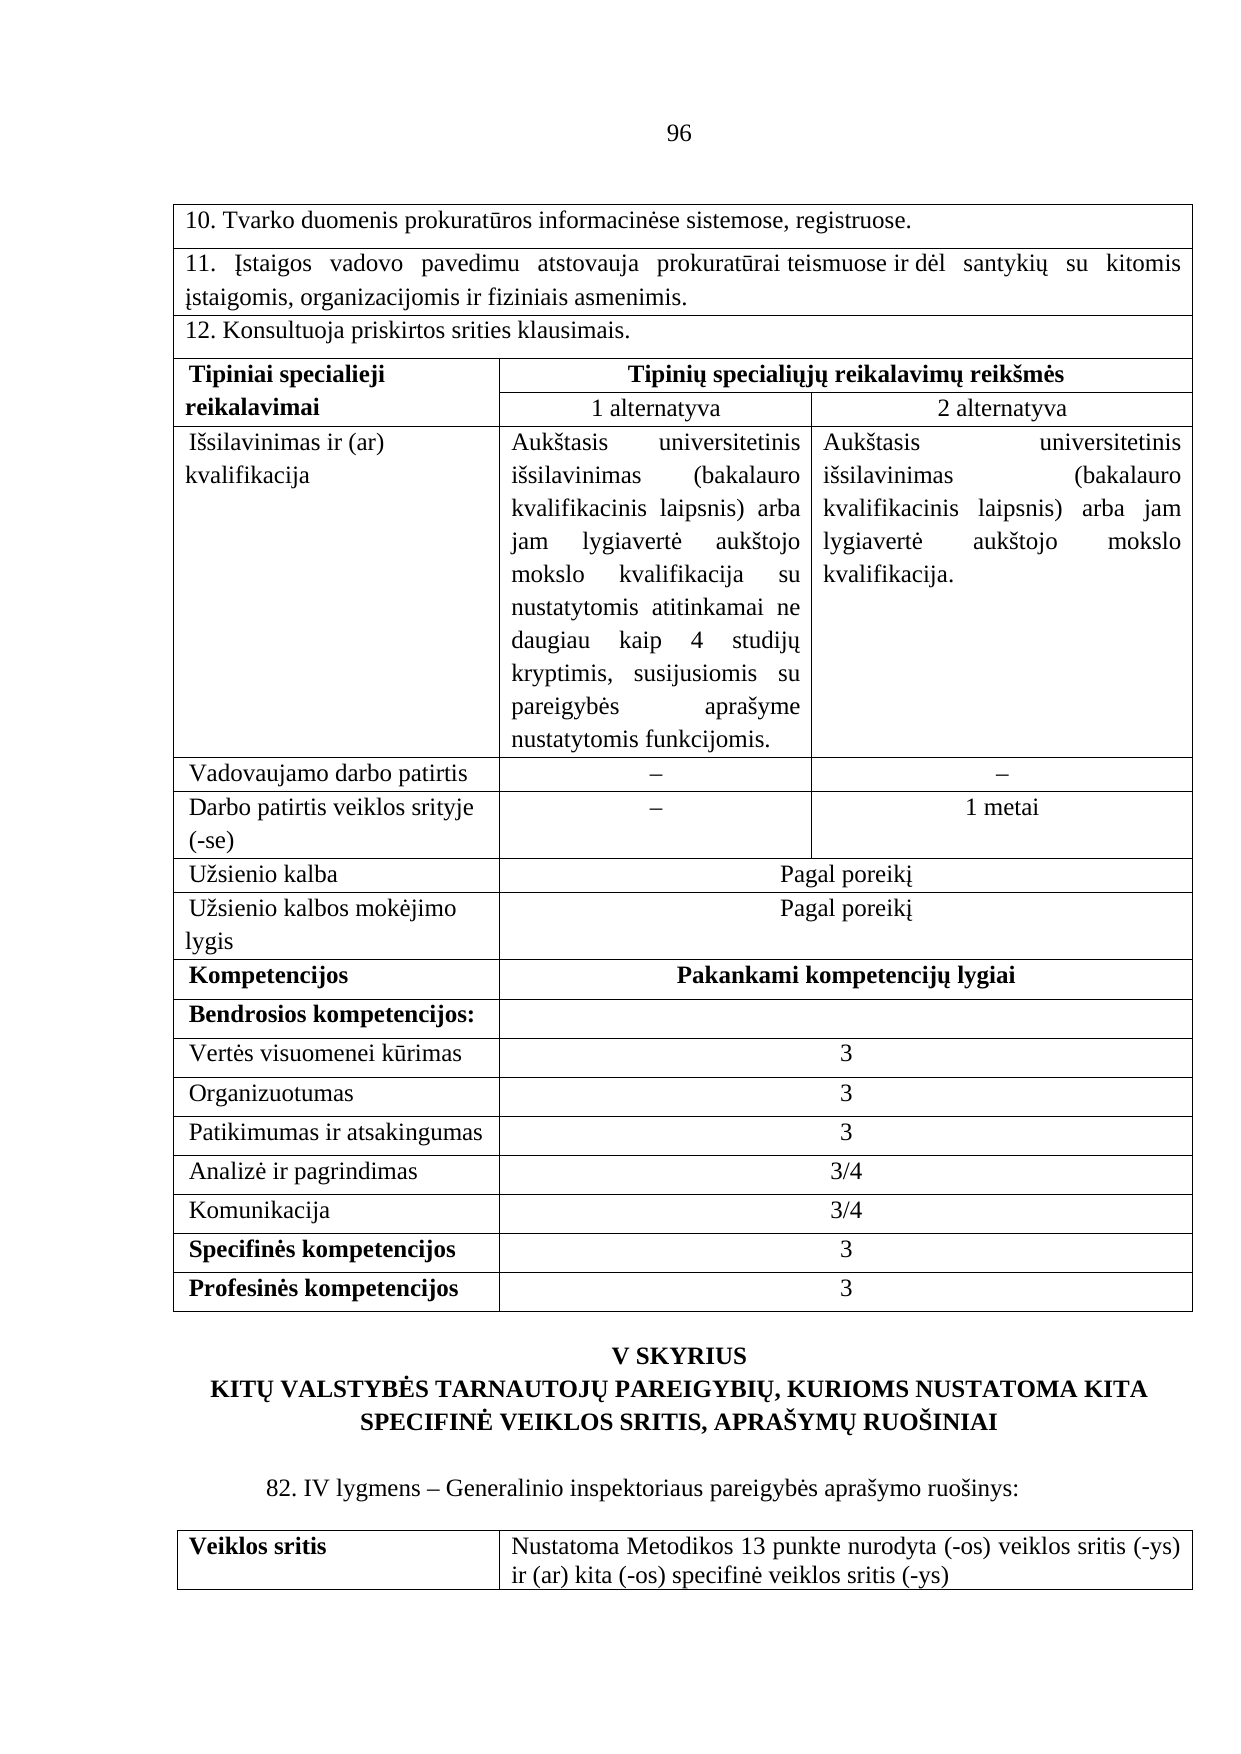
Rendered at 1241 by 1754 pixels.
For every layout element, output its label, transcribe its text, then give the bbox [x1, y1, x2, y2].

table_cell 12. Konsultuoja priskirtos srities klausimais. [174, 316, 1192, 358]
table_cell 3 [500, 1039, 1192, 1077]
table_cell 2 alternatyva [812, 393, 1192, 426]
table_cell Organizuotumas [174, 1078, 499, 1116]
table_cell [500, 1000, 1192, 1037]
table_cell 3 [500, 1234, 1192, 1272]
table_cell Aukštasis universitetinis išsilavinimas (bakalauro kvalifikacinis laipsnis) arba jam lygiavertė aukštojo mokslo kvalifikacija su nustatytomis atitinkamai ne daugiau kaip 4 studijų kryptimis, susijusiomis su pareigybės aprašyme nustatytomis funkcijomis. [500, 427, 811, 757]
text V SKYRIUS [177, 1341, 1181, 1369]
table_cell Analizė ir pagrindimas [174, 1156, 499, 1194]
table_cell Pagal poreikį [500, 859, 1192, 892]
text KITŲ VALSTYBĖS TARNAUTOJŲ PAREIGYBIŲ, KURIOMS NUSTATOMA KITA SPECIFINĖ VEIKLOS SRITIS, APRAŠYMŲ RUOŠINIAI [177, 1374, 1181, 1436]
table_cell 3 [500, 1273, 1192, 1311]
table_cell Specifinės kompetencijos [174, 1234, 499, 1272]
table_cell 3 [500, 1117, 1192, 1155]
text 82. IV lygmens – Generalinio inspektoriaus pareigybės aprašymo ruošinys: [177, 1473, 1181, 1502]
table_cell Aukštasis universitetinis išsilavinimas (bakalauro kvalifikacinis laipsnis) arba jam lygiavertė aukštojo mokslo kvalifikacija. [812, 427, 1192, 757]
table_cell 1 alternatyva [500, 393, 811, 426]
table_cell 3/4 [500, 1156, 1192, 1194]
table_cell Pagal poreikį [500, 893, 1192, 959]
table_cell – [500, 758, 811, 791]
table_cell 3/4 [500, 1195, 1192, 1233]
table_header Nustatoma Metodikos 13 punkte nurodyta (-os) veiklos sritis (-ys) ir (ar) kita (-os) specifinė veiklos sritis (-ys) [500, 1531, 1192, 1589]
table_cell Profesinės kompetencijos [174, 1273, 499, 1311]
table_cell Vertės visuomenei kūrimas [174, 1039, 499, 1077]
table_cell – [812, 758, 1192, 791]
table_cell – [500, 792, 811, 858]
table_cell Išsilavinimas ir (ar) kvalifikacija [174, 427, 499, 757]
table_cell 3 [500, 1078, 1192, 1116]
table_cell Užsienio kalbos mokėjimo lygis [174, 893, 499, 959]
table_cell Tipiniai specialieji reikalavimai [174, 359, 499, 426]
table_cell Tipinių specialiųjų reikalavimų reikšmės [500, 359, 1192, 392]
table_header Veiklos sritis [178, 1531, 499, 1589]
table_cell Darbo patirtis veiklos srityje (-se) [174, 792, 499, 858]
table_cell 10. Tvarko duomenis prokuratūros informacinėse sistemose, registruose. [174, 205, 1192, 247]
table_cell Kompetencijos [174, 960, 499, 998]
table_cell 11. Įstaigos vadovo pavedimu atstovauja prokuratūrai teismuose ir dėl santykių su kitomis įstaigomis, organizacijomis ir fiziniais asmenimis. [174, 249, 1192, 314]
table_cell Komunikacija [174, 1195, 499, 1233]
table_cell Bendrosios kompetencijos: [174, 1000, 499, 1037]
table_cell Patikimumas ir atsakingumas [174, 1117, 499, 1155]
table_cell 1 metai [812, 792, 1192, 858]
table_cell Užsienio kalba [174, 859, 499, 892]
table_cell Pakankami kompetencijų lygiai [500, 960, 1192, 998]
table_cell Vadovaujamo darbo patirtis [174, 758, 499, 791]
